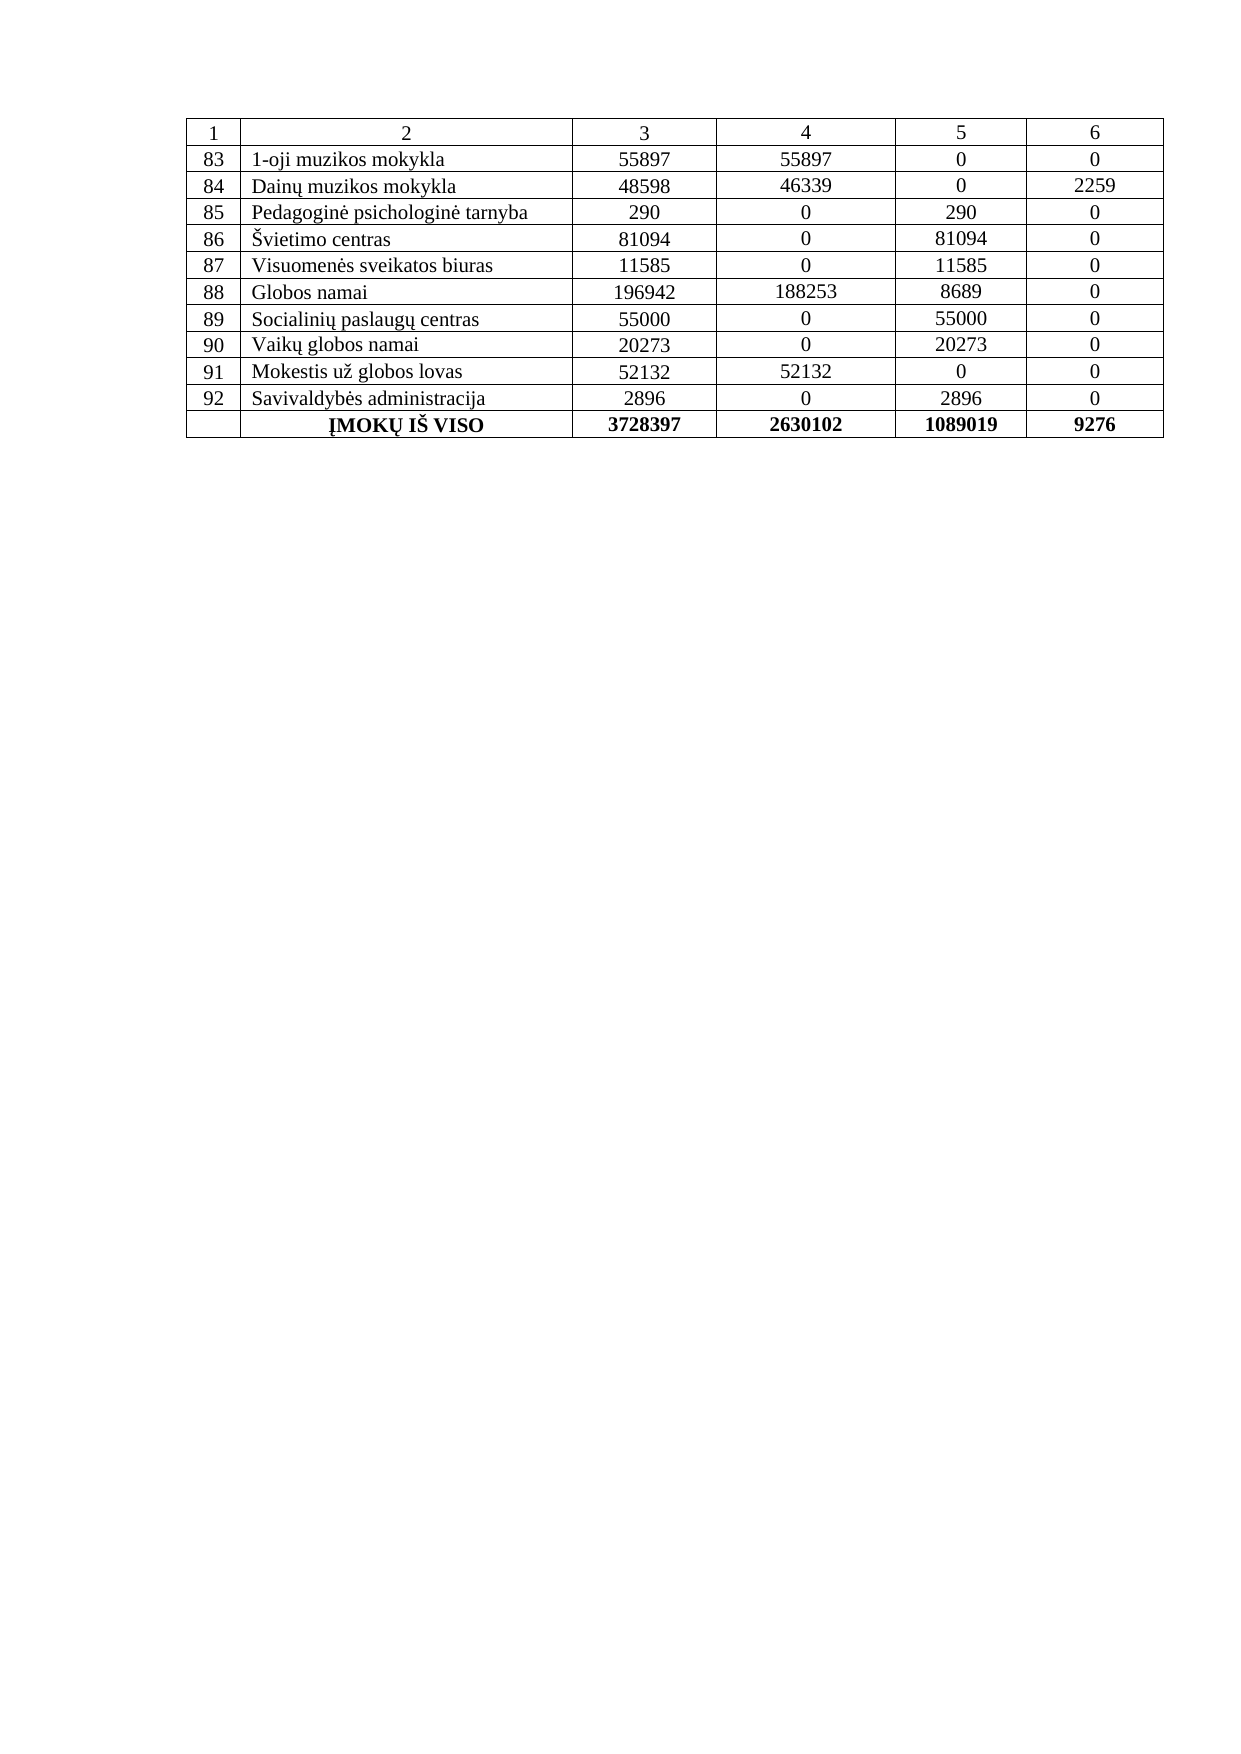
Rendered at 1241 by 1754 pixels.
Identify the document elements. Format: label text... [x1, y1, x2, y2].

table_cell ĮMOKŲ IŠ VISO [241, 411, 572, 437]
table_cell 11585 [573, 252, 716, 277]
table_cell 1-oji muzikos mokykla [241, 146, 572, 171]
table_cell 55897 [717, 146, 895, 171]
table_cell 0 [717, 225, 895, 251]
table_cell 55897 [573, 146, 716, 171]
table_cell Švietimo centras [241, 225, 572, 251]
table_cell 290 [896, 199, 1026, 224]
table_cell 90 [187, 332, 240, 357]
table_cell 88 [187, 279, 240, 304]
table_cell 81094 [896, 225, 1026, 251]
table_cell Socialinių paslaugų centras [241, 305, 572, 331]
table_cell 84 [187, 172, 240, 198]
table_cell 2896 [573, 385, 716, 410]
table_cell 8689 [896, 279, 1026, 304]
table_cell 0 [1027, 146, 1163, 171]
table_cell 0 [717, 199, 895, 224]
table_cell 81094 [573, 225, 716, 251]
table_cell 83 [187, 146, 240, 171]
table_cell 290 [573, 199, 716, 224]
table_cell 20273 [573, 332, 716, 357]
table_cell 5 [896, 119, 1026, 145]
table_cell 9276 [1027, 411, 1163, 437]
table_cell 4 [717, 119, 895, 145]
table_cell 0 [896, 358, 1026, 384]
table_cell 6 [1027, 119, 1163, 145]
table_cell 0 [1027, 252, 1163, 277]
table_cell Mokestis už globos lovas [241, 358, 572, 384]
table_cell Vaikų globos namai [241, 332, 572, 357]
table_cell 0 [1027, 385, 1163, 410]
table_cell 55000 [896, 305, 1026, 331]
table_cell 3728397 [573, 411, 716, 437]
table_cell 1 [187, 119, 240, 145]
table_cell Globos namai [241, 279, 572, 304]
table_cell 46339 [717, 172, 895, 198]
table_cell 0 [1027, 199, 1163, 224]
table_cell 2630102 [717, 411, 895, 437]
table_cell 11585 [896, 252, 1026, 277]
table_cell 0 [717, 305, 895, 331]
table_cell 52132 [717, 358, 895, 384]
table_cell 188253 [717, 279, 895, 304]
table_cell 87 [187, 252, 240, 277]
table_cell 0 [717, 332, 895, 357]
table_cell 2 [241, 119, 572, 145]
table_cell 20273 [896, 332, 1026, 357]
table_cell [187, 411, 240, 437]
table_cell 2896 [896, 385, 1026, 410]
table_cell 0 [717, 252, 895, 277]
table_cell 89 [187, 305, 240, 331]
table_cell Pedagoginė psichologinė tarnyba [241, 199, 572, 224]
table_cell 0 [717, 385, 895, 410]
table_cell 52132 [573, 358, 716, 384]
table_cell 196942 [573, 279, 716, 304]
table_cell 1089019 [896, 411, 1026, 437]
table_cell 55000 [573, 305, 716, 331]
table_cell 0 [1027, 305, 1163, 331]
table_cell Savivaldybės administracija [241, 385, 572, 410]
table_cell 86 [187, 225, 240, 251]
table_cell 48598 [573, 172, 716, 198]
table_cell 0 [896, 172, 1026, 198]
table_cell 0 [896, 146, 1026, 171]
table_cell 92 [187, 385, 240, 410]
table_cell 3 [573, 119, 716, 145]
table_cell 0 [1027, 358, 1163, 384]
table_cell Dainų muzikos mokykla [241, 172, 572, 198]
table_cell 91 [187, 358, 240, 384]
table_cell 0 [1027, 279, 1163, 304]
table_cell 85 [187, 199, 240, 224]
table_cell Visuomenės sveikatos biuras [241, 252, 572, 277]
table_cell 0 [1027, 225, 1163, 251]
table_cell 0 [1027, 332, 1163, 357]
table_cell 2259 [1027, 172, 1163, 198]
